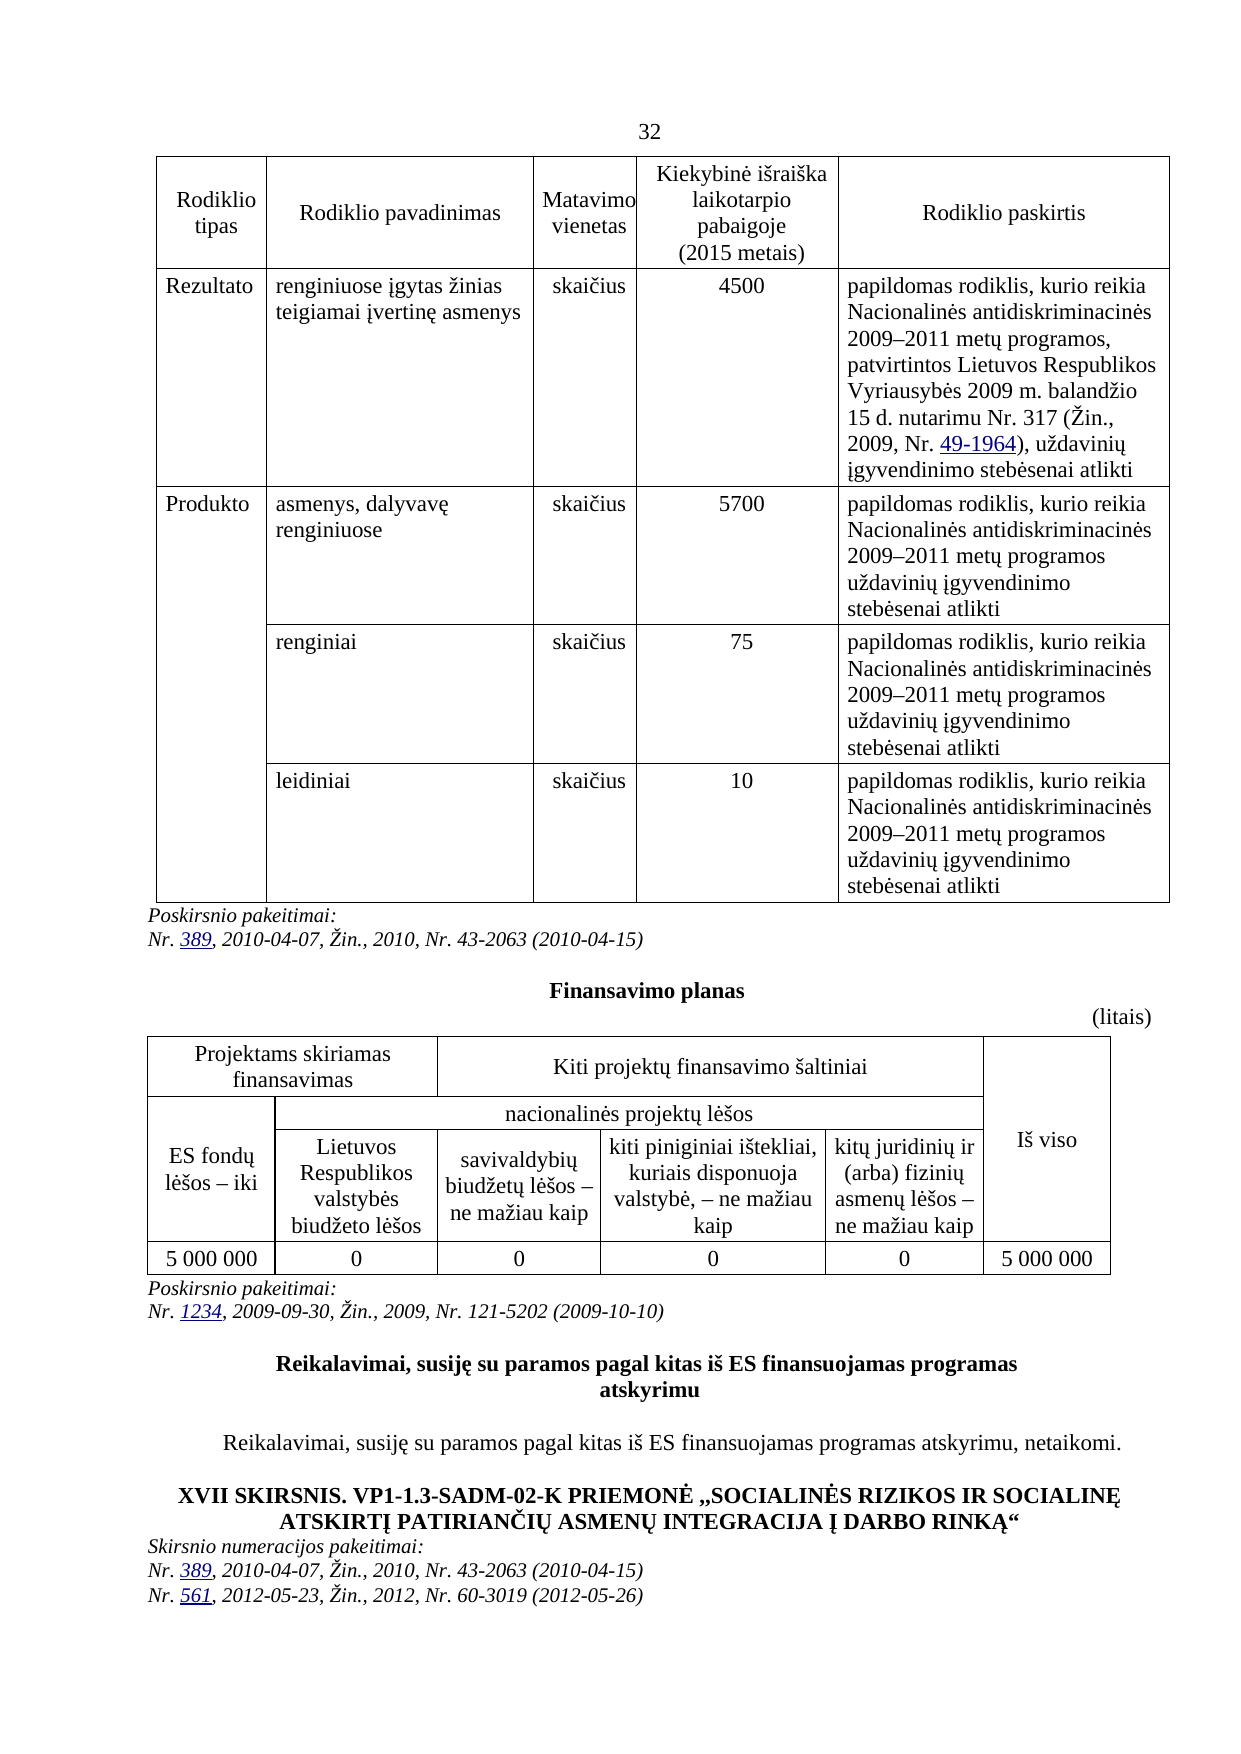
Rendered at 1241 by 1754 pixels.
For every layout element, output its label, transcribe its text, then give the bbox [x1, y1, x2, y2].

table_cell Produkto [157, 487, 266, 902]
text Reikalavimai, susiję su paramos pagal kitas iš ES finansuojamas programas atskyrimu, netaikomi. [148, 1429, 1152, 1455]
text Finansavimo planas [148, 977, 1152, 1003]
text Nr. 389, 2010-04-07, Žin., 2010, Nr. 43-2063 (2010-04-15) [148, 1558, 1152, 1582]
table_header Iš viso [984, 1037, 1110, 1241]
table_cell 0 [276, 1242, 437, 1274]
table_cell papildomas rodiklis, kurio reikia Nacionalinės antidiskriminacinės 2009–2011 metų programos, patvirtintos Lietuvos Respublikos Vyriausybės 2009 m. balandžio 15 d. nutarimu Nr. 317 (Žin., 2009, Nr. 49-1964), uždavinių įgyvendinimo stebėsenai atlikti [839, 269, 1169, 486]
table_cell kiti piniginiai ištekliai, kuriais disponuoja valstybė, – ne mažiau kaip [601, 1130, 825, 1241]
table_cell ES fondų lėšos – iki [148, 1097, 274, 1241]
table_header Rodiklio pavadinimas [267, 157, 533, 268]
table_cell 5 000 000 [148, 1242, 274, 1274]
table_cell Lietuvos Respublikos valstybės biudžeto lėšos [276, 1130, 437, 1241]
table_cell papildomas rodiklis, kurio reikia Nacionalinės antidiskriminacinės 2009–2011 metų programos uždavinių įgyvendinimo stebėsenai atlikti [839, 764, 1169, 902]
table_cell papildomas rodiklis, kurio reikia Nacionalinės antidiskriminacinės 2009–2011 metų programos uždavinių įgyvendinimo stebėsenai atlikti [839, 625, 1169, 763]
table_cell renginiai [267, 625, 533, 763]
table_cell 10 [637, 764, 838, 902]
table_cell kitų juridinių ir (arba) fizinių asmenų lėšos – ne mažiau kaip [826, 1130, 983, 1241]
text (litais) [148, 1003, 1152, 1030]
table_header Kiti projektų finansavimo šaltiniai [438, 1037, 983, 1096]
table_header Matavimo vienetas [534, 157, 636, 268]
text Nr. 389, 2010-04-07, Žin., 2010, Nr. 43-2063 (2010-04-15) [148, 927, 1152, 951]
table_cell skaičius [534, 625, 636, 763]
table_cell Rezultato [157, 269, 266, 486]
table_cell nacionalinės projektų lėšos [276, 1097, 983, 1129]
table_cell 5 000 000 [984, 1242, 1110, 1274]
text Reikalavimai, susiję su paramos pagal kitas iš ES finansuojamas programas atskyrimu [148, 1350, 1152, 1403]
table_cell 4500 [637, 269, 838, 486]
table_cell 0 [601, 1242, 825, 1274]
table_cell 5700 [637, 487, 838, 624]
table_cell 0 [826, 1242, 983, 1274]
table_cell asmenys, dalyvavę renginiuose [267, 487, 533, 624]
table_cell leidiniai [267, 764, 533, 902]
table_cell renginiuose įgytas žinias teigiamai įvertinę asmenys [267, 269, 533, 486]
text Nr. 561, 2012-05-23, Žin., 2012, Nr. 60-3019 (2012-05-26) [148, 1582, 1152, 1607]
table_header Projektams skiriamas finansavimas [148, 1037, 437, 1096]
text Skirsnio numeracijos pakeitimai: [148, 1534, 1152, 1558]
table_cell savivaldybių biudžetų lėšos – ne mažiau kaip [438, 1130, 600, 1241]
subtitle XVII SKIRSNIS. VP1-1.3-SADM-02-K PRIEMONĖ ,,SOCIALINĖS RIZIKOS IR SOCIALINĘ ATSKIRTĮ PATIRIANČIŲ ASMENŲ INTEGRACIJA Į DARBO RINKĄ“ [148, 1482, 1152, 1534]
table_cell skaičius [534, 487, 636, 624]
text Nr. 1234, 2009-09-30, Žin., 2009, Nr. 121-5202 (2009-10-10) [148, 1299, 1152, 1323]
table_header Kiekybinė išraiška laikotarpio pabaigoje (2015 metais) [637, 157, 838, 268]
text Poskirsnio pakeitimai: [148, 1275, 1152, 1299]
text Poskirsnio pakeitimai: [148, 903, 1152, 927]
table_cell papildomas rodiklis, kurio reikia Nacionalinės antidiskriminacinės 2009–2011 metų programos uždavinių įgyvendinimo stebėsenai atlikti [839, 487, 1169, 624]
table_header Rodiklio tipas [157, 157, 266, 268]
table_cell 75 [637, 625, 838, 763]
table_cell 0 [438, 1242, 600, 1274]
table_cell skaičius [534, 764, 636, 902]
table_cell skaičius [534, 269, 636, 486]
table_header Rodiklio paskirtis [839, 157, 1169, 268]
